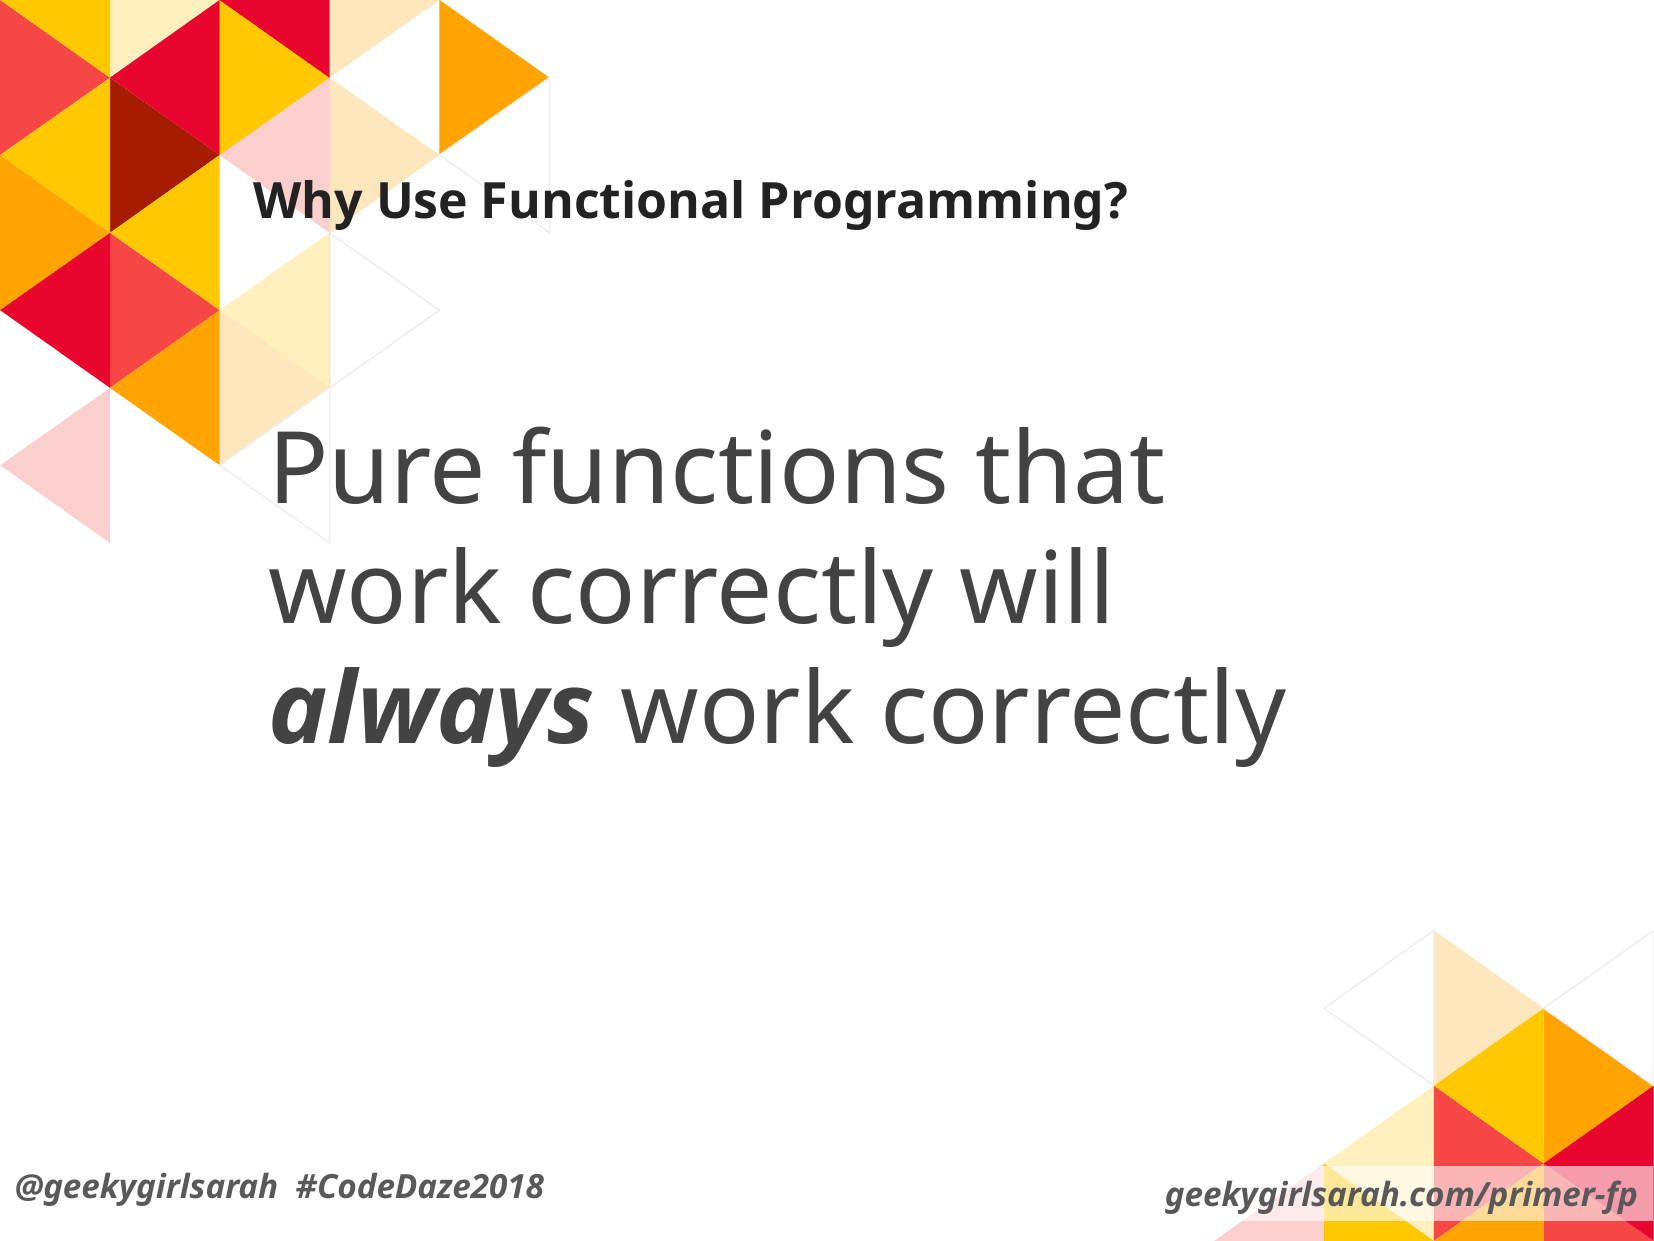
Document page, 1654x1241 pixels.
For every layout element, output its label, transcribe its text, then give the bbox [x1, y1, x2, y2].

title Why Use Functional Programming? [238, 82, 1407, 244]
list Pure functions that work correctly will always work correctly [238, 388, 1407, 1089]
